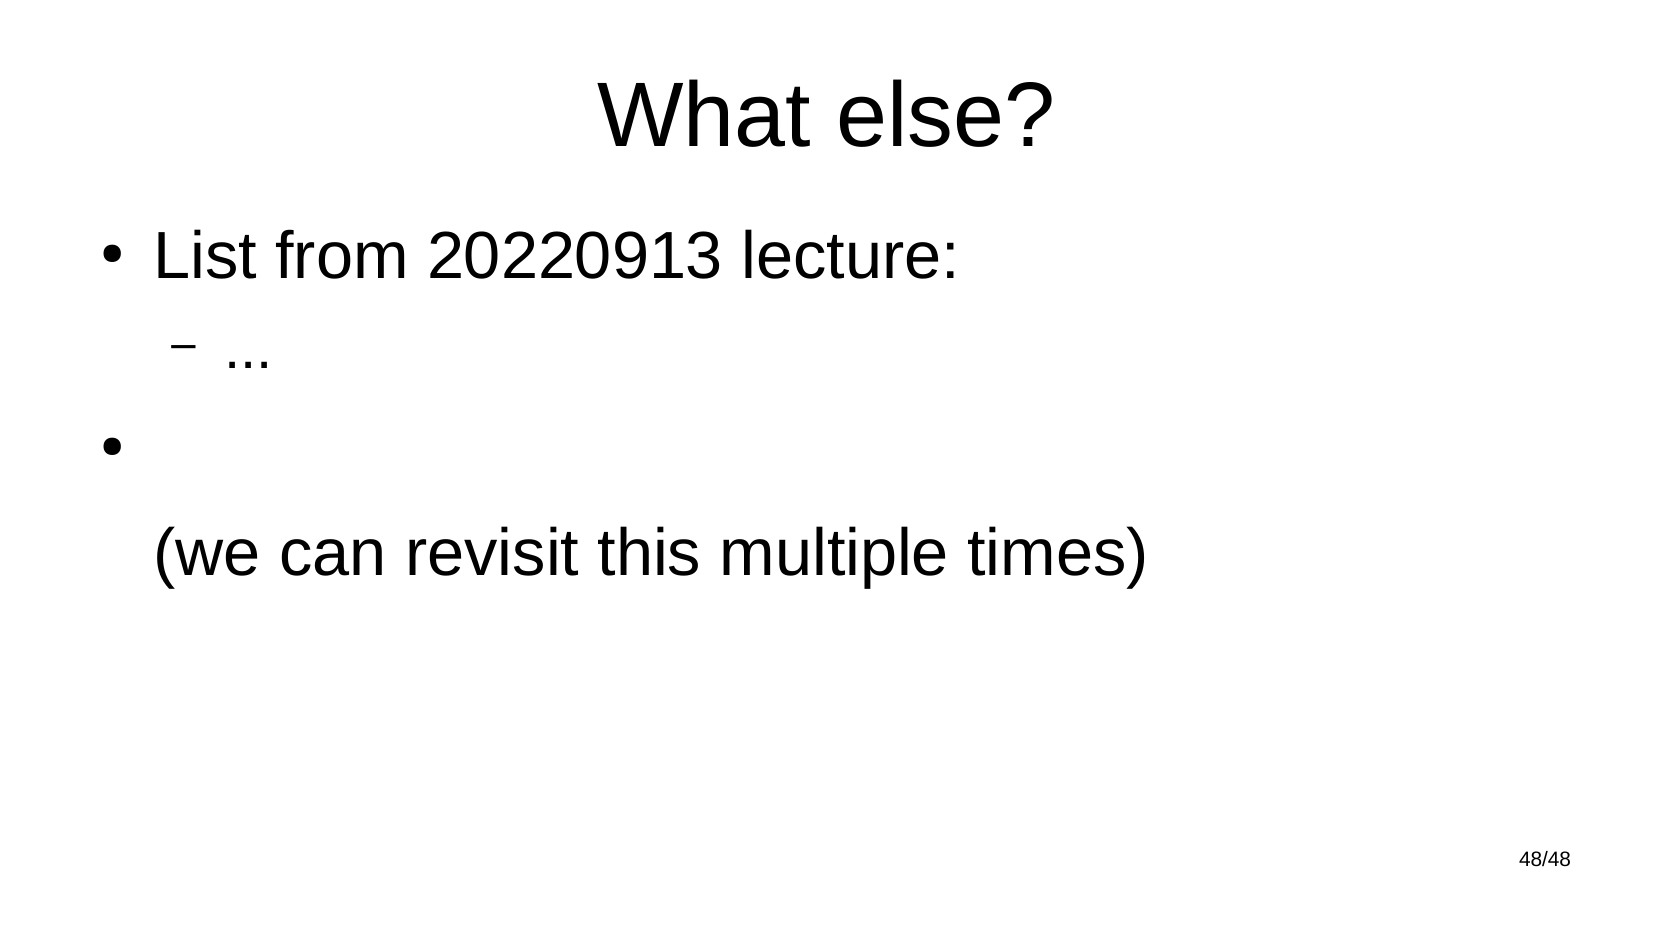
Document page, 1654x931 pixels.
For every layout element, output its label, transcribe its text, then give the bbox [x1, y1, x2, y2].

title What else? [82, 37, 1571, 193]
list List from 20220913 lecture: ... (we can revisit this multiple times) [82, 217, 1571, 758]
